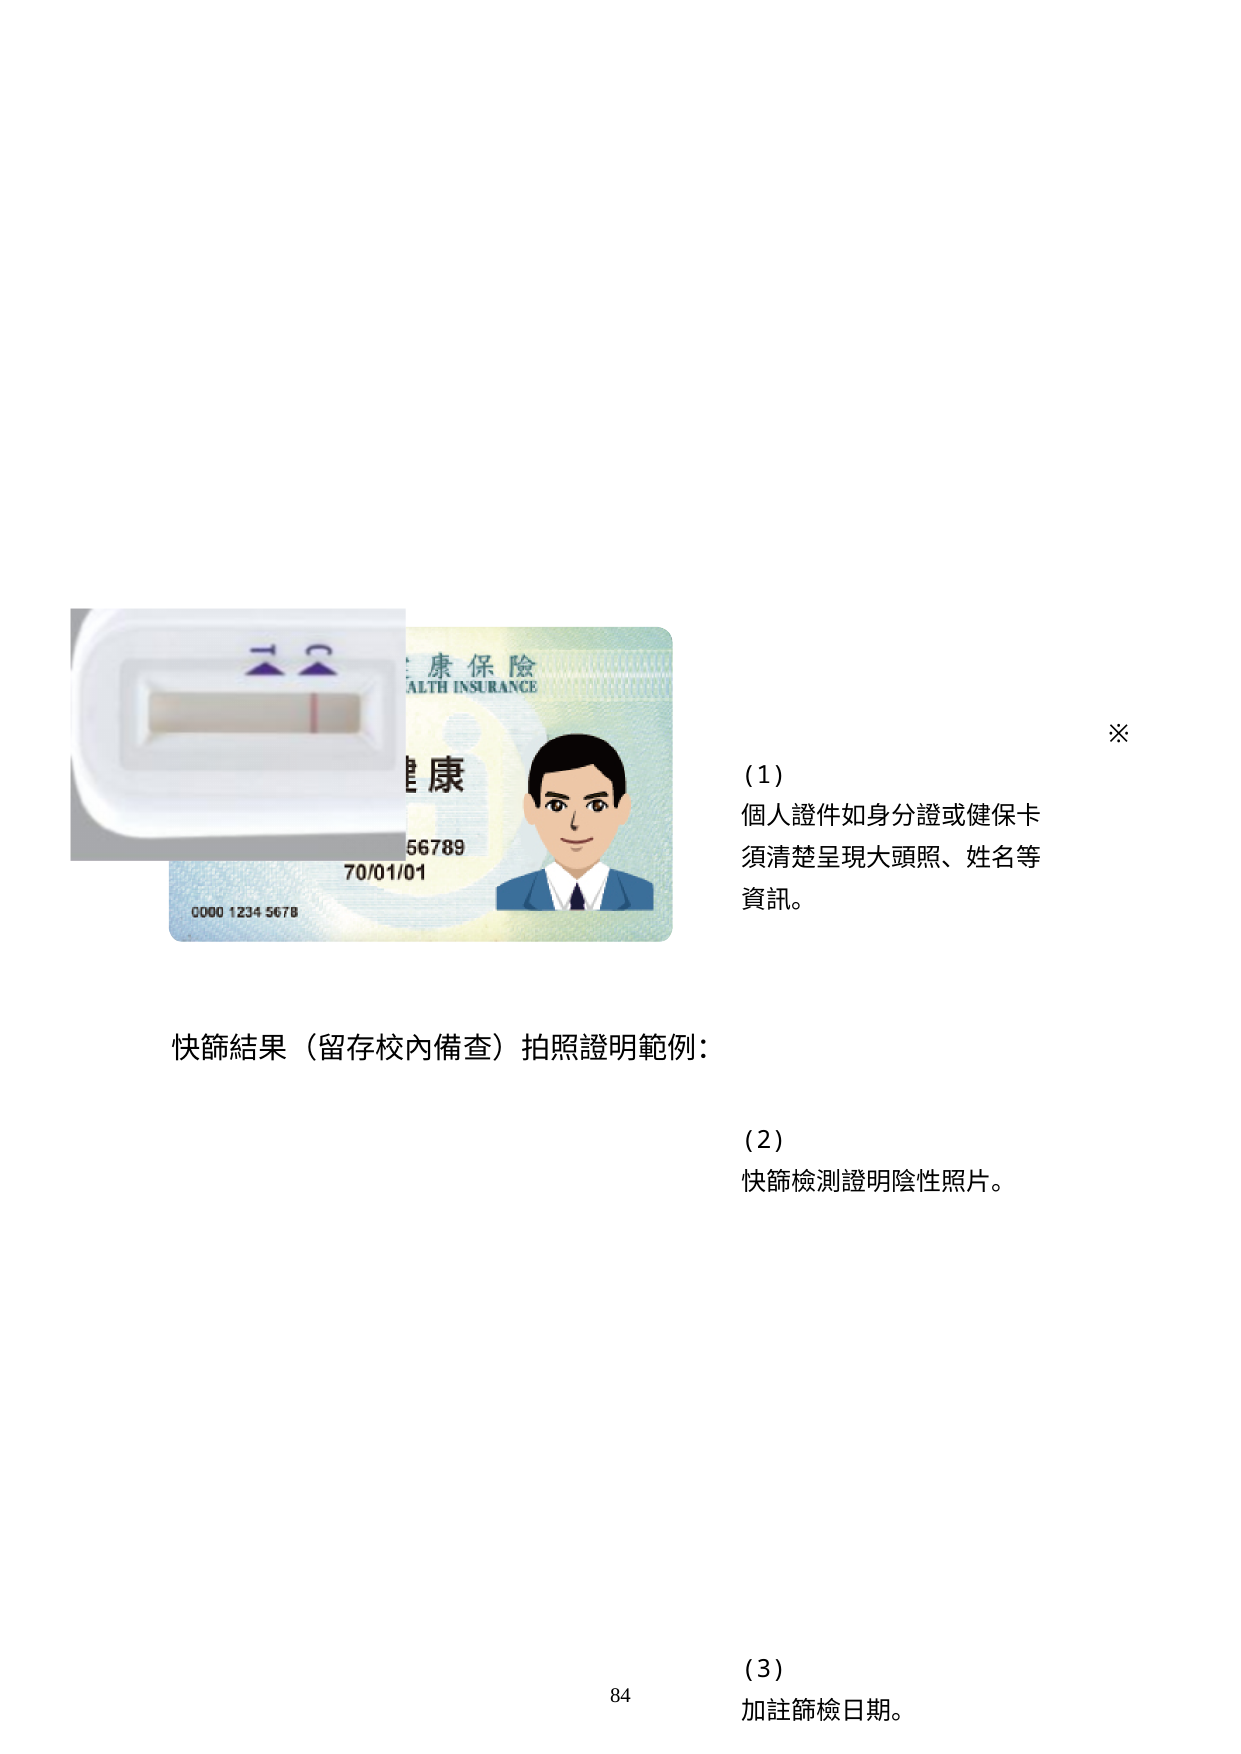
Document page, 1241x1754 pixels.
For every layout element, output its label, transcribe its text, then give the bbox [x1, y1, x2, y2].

text [711, 1107, 1024, 1225]
text ※快篩結果（留存校內備查）拍照證明範例： [153, 567, 1139, 1067]
text (1) [741, 750, 1058, 791]
text 個人證件如身分證或健保卡須清楚呈現大頭照、姓名等資訊。 [741, 791, 1058, 916]
text (2) [741, 1115, 1020, 1157]
text (3) [741, 1644, 1020, 1686]
text 快篩檢測證明陰性照片。 [741, 1157, 1020, 1198]
text 加註篩檢日期。 [741, 1686, 1020, 1727]
